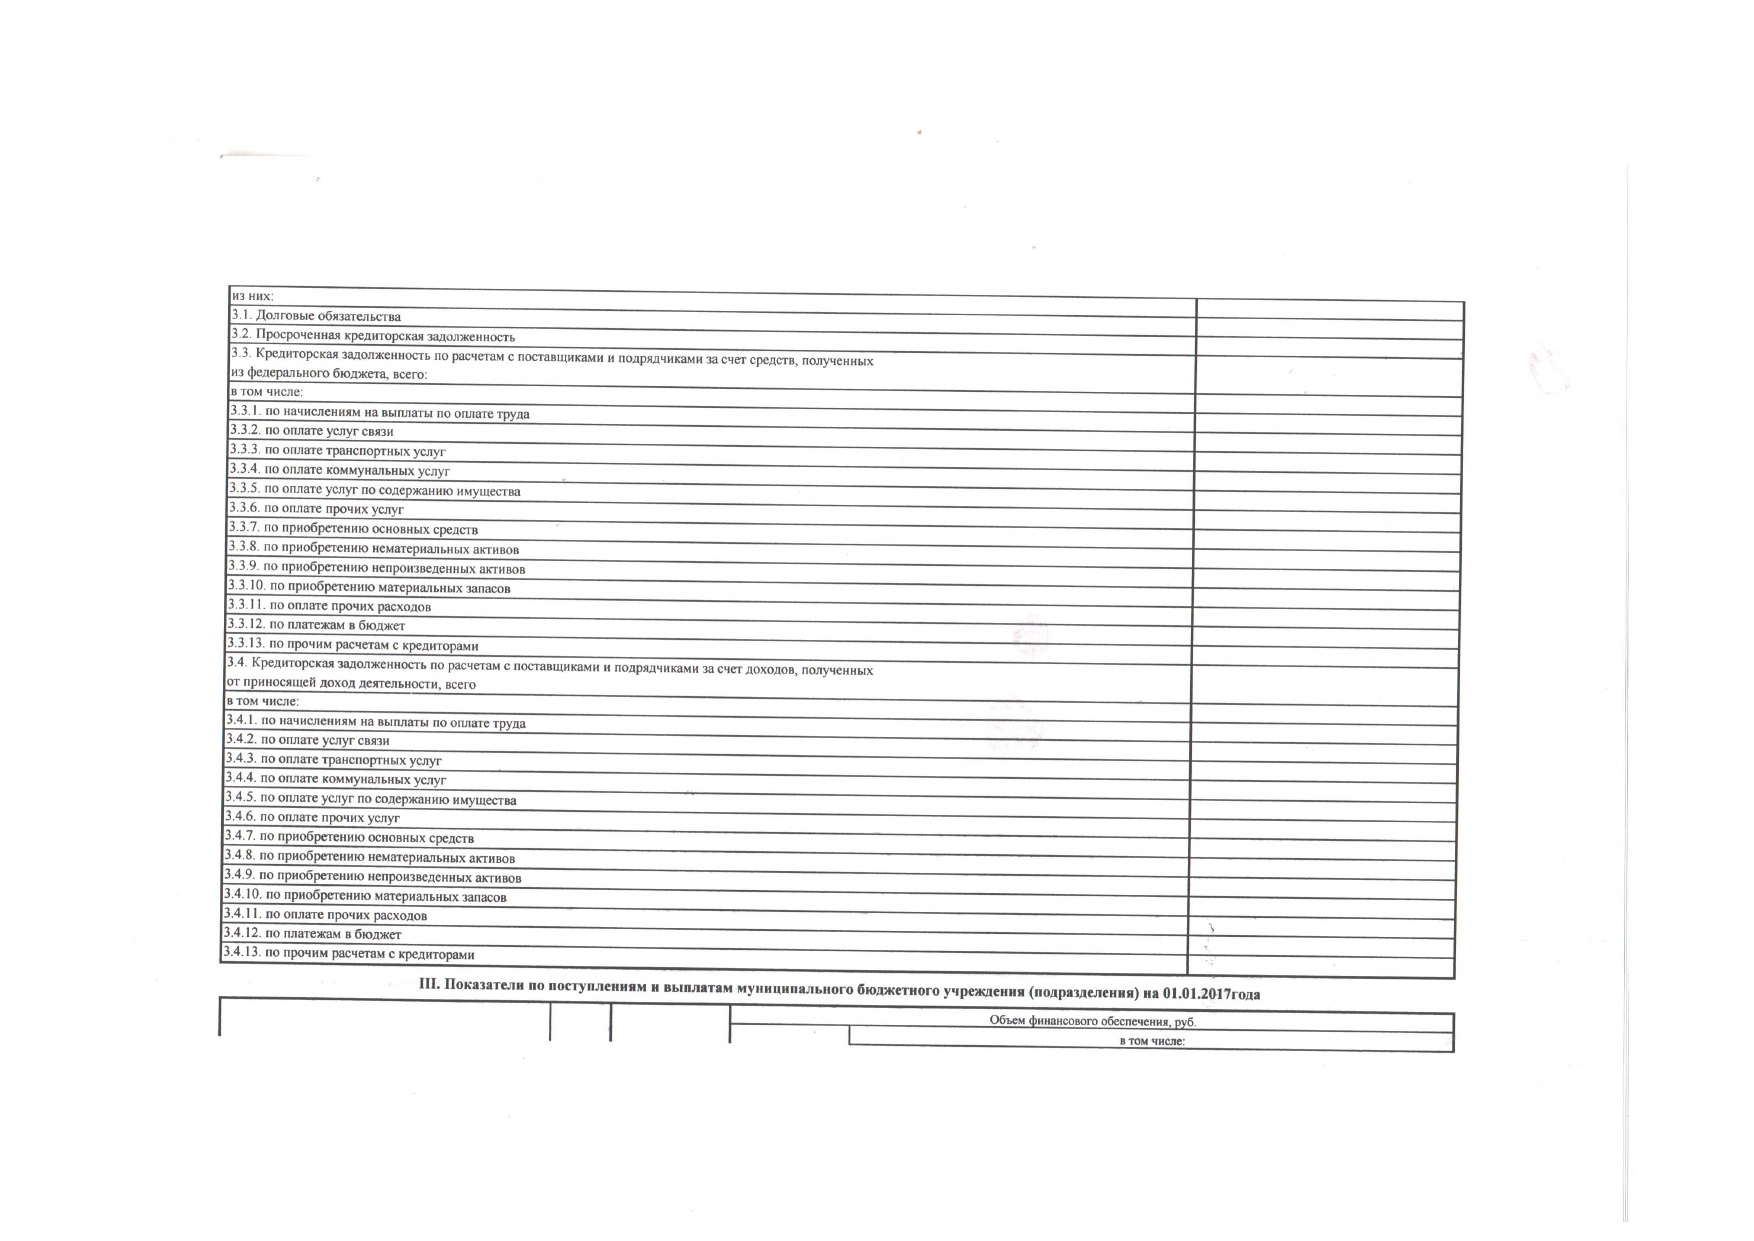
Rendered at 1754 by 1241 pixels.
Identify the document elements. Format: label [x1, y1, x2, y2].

picture [118, 118, 1636, 1222]
